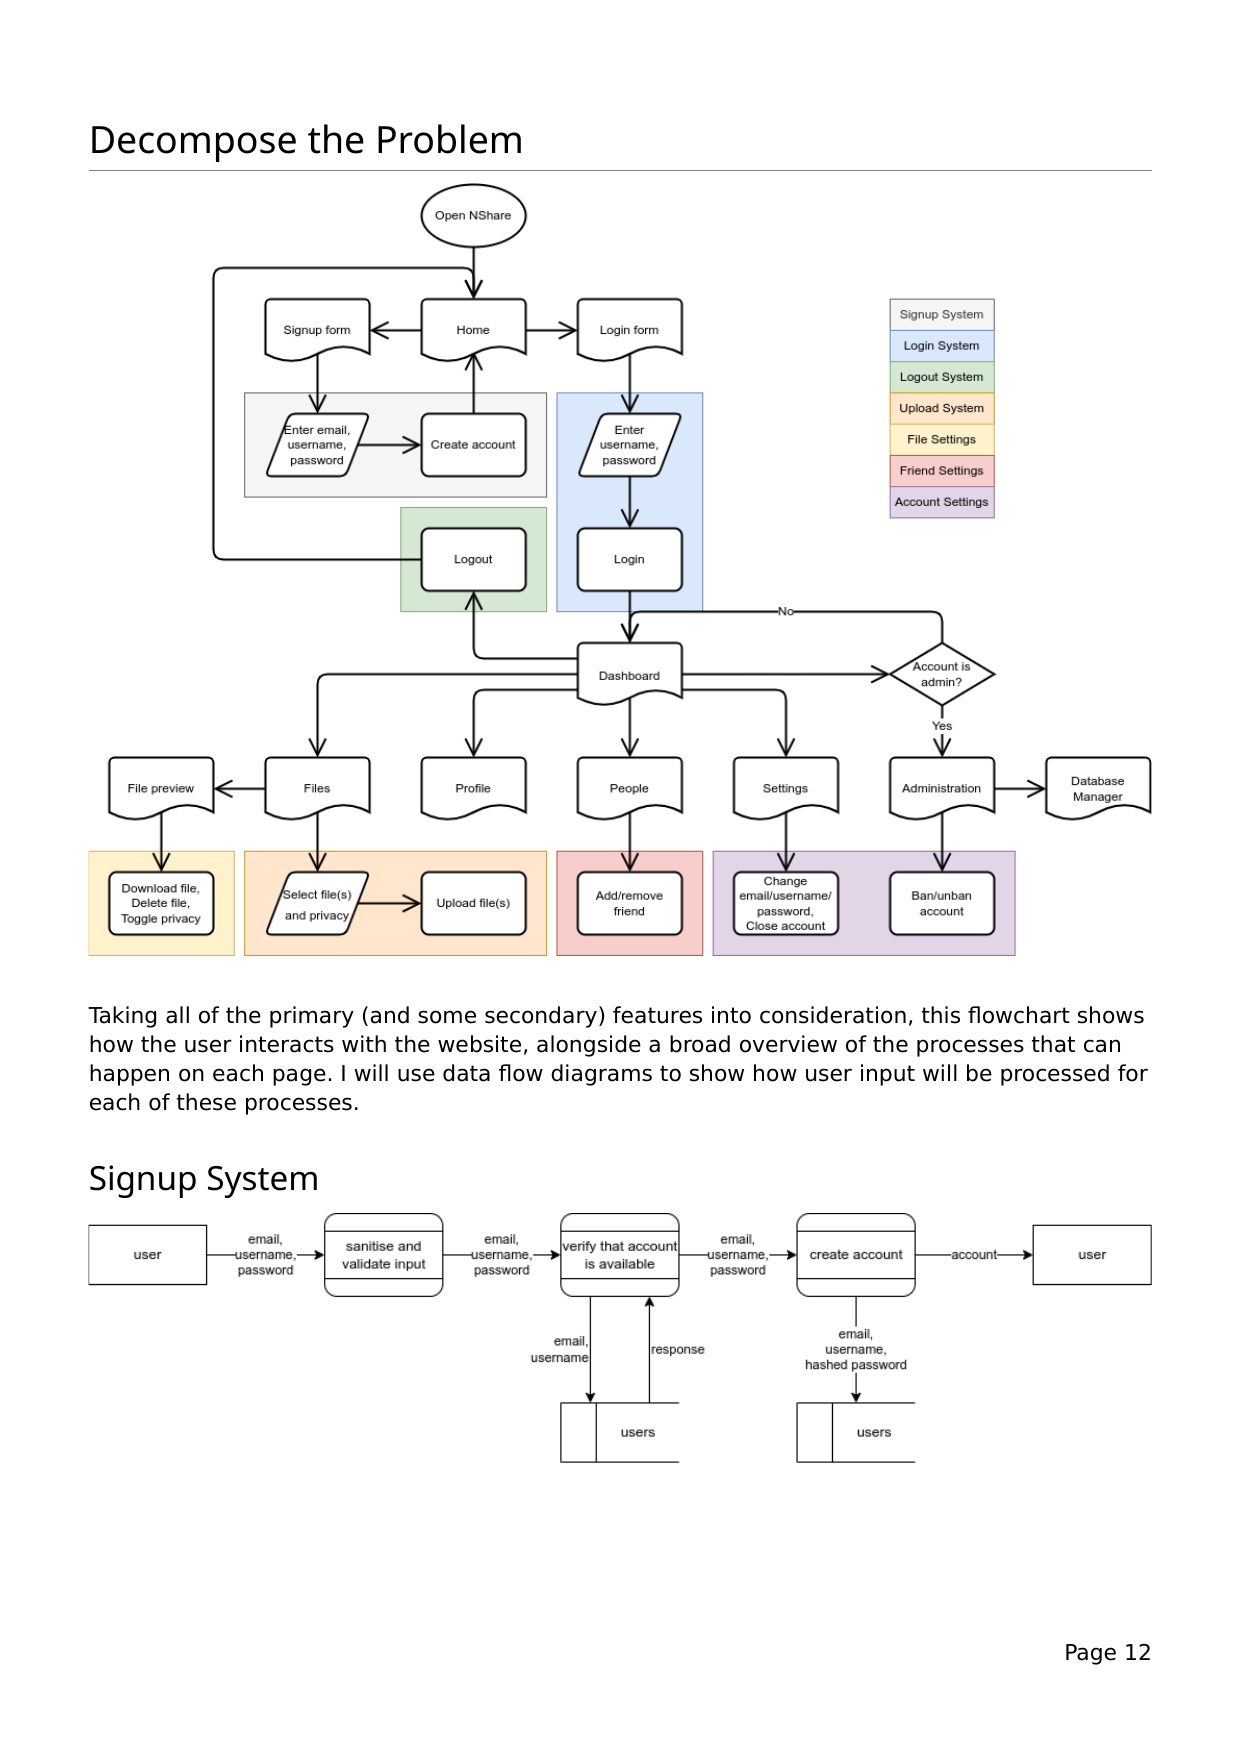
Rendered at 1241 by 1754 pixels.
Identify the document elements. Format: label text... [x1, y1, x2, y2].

subtitle Signup System [88, 1155, 1152, 1201]
picture [88, 1213, 1152, 1464]
picture [88, 183, 1152, 956]
subtitle Decompose the Problem [88, 113, 1152, 171]
text Taking all of the primary (and some secondary) features into consideration, this flowchart shows how the user interacts with the website, alongside a broad overview of the processes that can happen on each page. I will use data flow diagrams to show how user input will be processed for each of these processes. [88, 1003, 1152, 1116]
